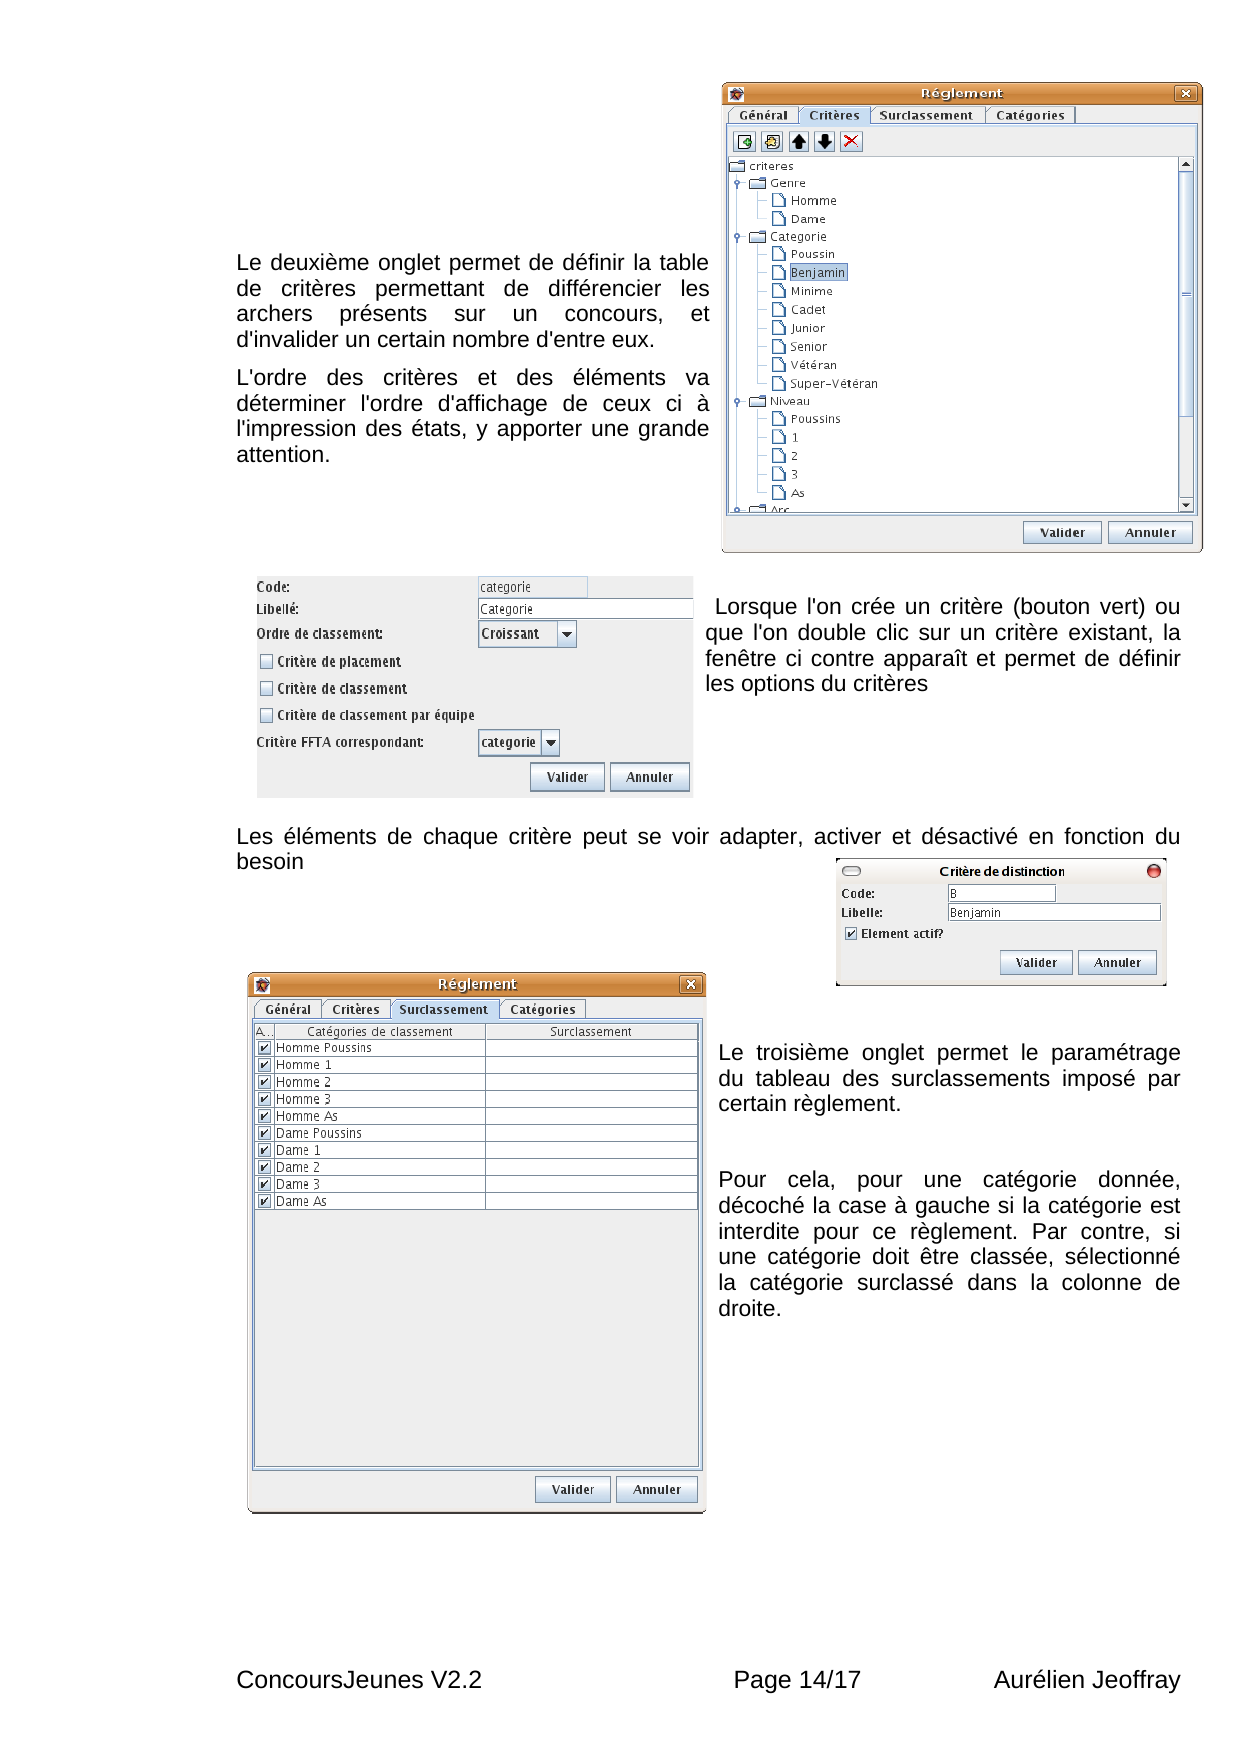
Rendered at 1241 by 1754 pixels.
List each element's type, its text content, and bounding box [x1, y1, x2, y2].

text Le troisième onglet permet le paramétrage du tableau des surclassements imposé par certain règlement. [707, 1040, 1181, 1117]
text Les éléments de chaque critère peut se voir adapter, activer et désactivé en fonction du besoin [236, 823, 1181, 875]
text L'ordre des critères et des éléments va déterminer l'ordre d'affichage de ceux ci à l'impression des états, y apporter une grande attention. [236, 365, 721, 467]
picture [721, 82, 1204, 553]
picture [257, 576, 694, 798]
text Le deuxième onglet permet de définir la table de critères permettant de différencier les archers présents sur un concours, et d'invalider un certain nombre d'entre eux. [236, 250, 721, 352]
text Lorsque l'on crée un critère (bouton vert) ou que l'on double clic sur un critère existant, la fenêtre ci contre apparaît et permet de définir les options du critères [694, 594, 1181, 697]
text Pour cela, pour une catégorie donnée, décoché la case à gauche si la catégorie est interdite pour ce règlement. Par contre, si une catégorie doit être classée, sélectionné la catégorie surclassé dans la colonne de droite. [707, 1167, 1181, 1321]
picture [836, 858, 1167, 986]
picture [247, 972, 707, 1514]
